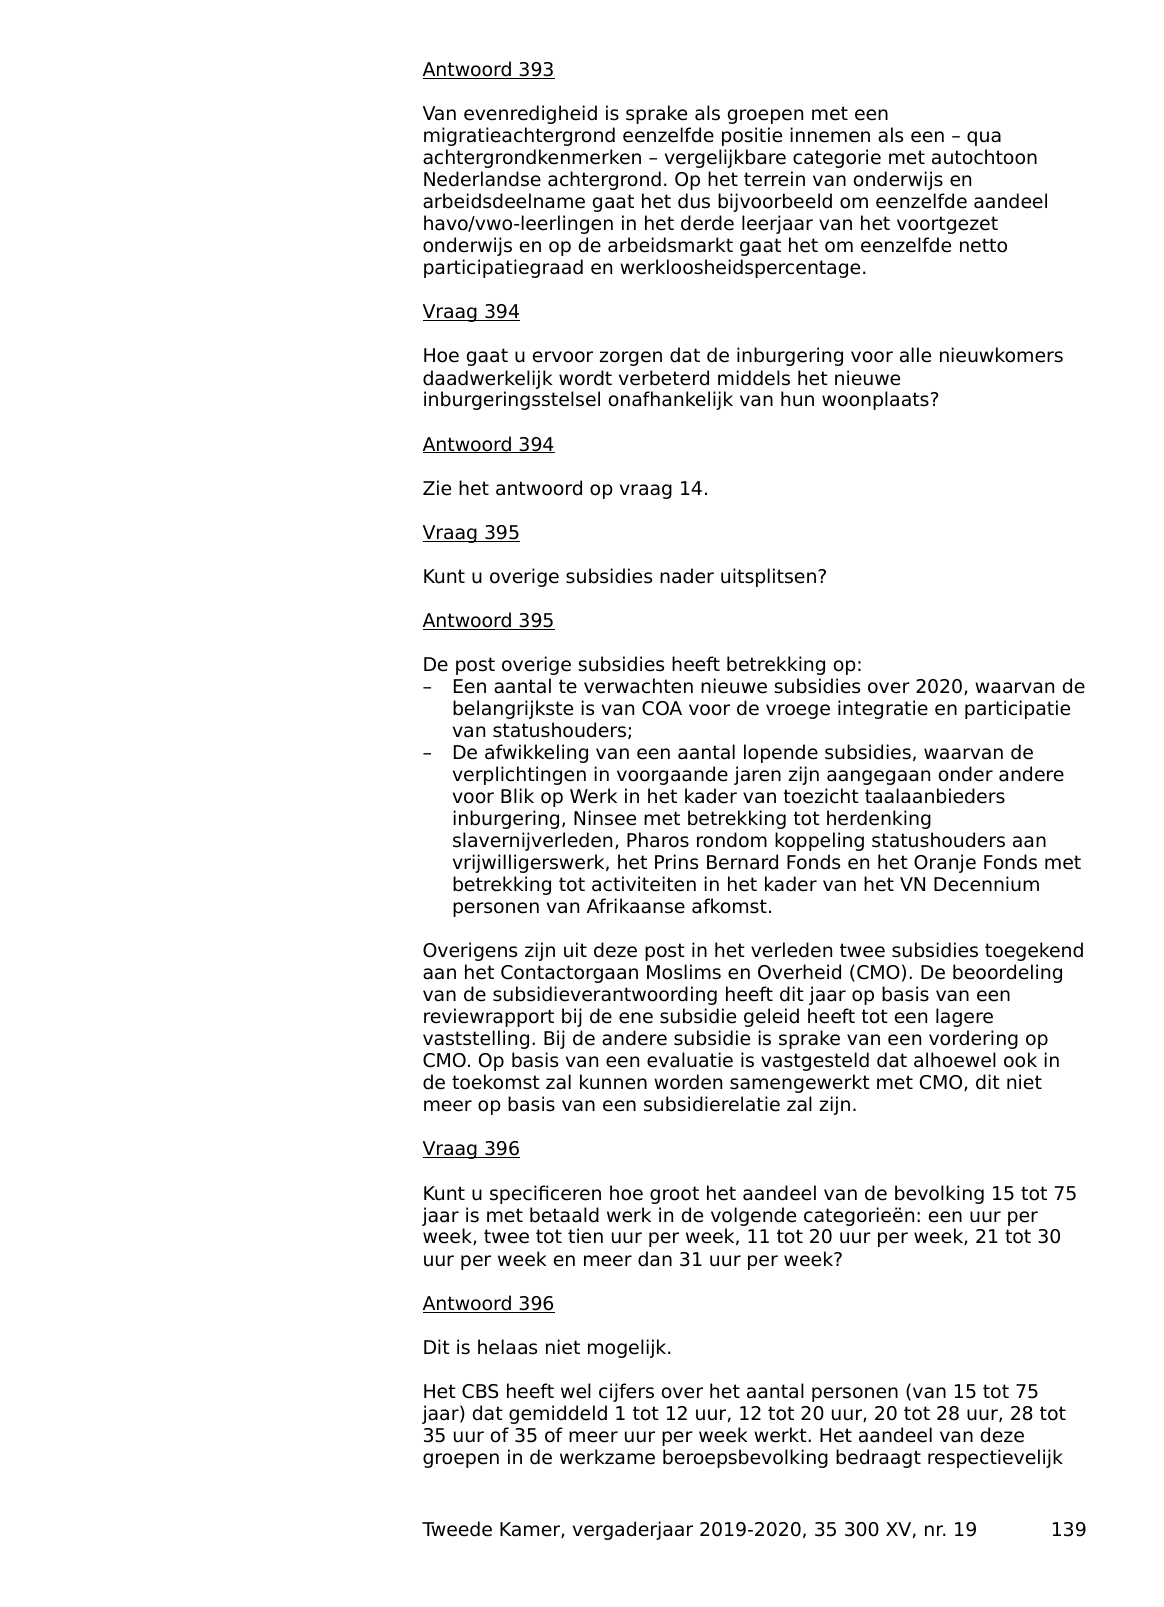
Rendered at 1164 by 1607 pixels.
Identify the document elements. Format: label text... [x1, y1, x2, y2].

text – Een aantal te verwachten nieuwe subsidies over 2020, waarvan de belangrijkste is van COA voor de vroege integratie en participatie van statushouders; [422, 676, 1087, 742]
text – De afwikkeling van een aantal lopende subsidies, waarvan de verplichtingen in voorgaande jaren zijn aangegaan onder andere voor Blik op Werk in het kader van toezicht taalaanbieders inburgering, Ninsee met betrekking tot herdenking slavernijverleden, Pharos rondom koppeling statushouders aan vrijwilligerswerk, het Prins Bernard Fonds en het Oranje Fonds met betrekking tot activiteiten in het kader van het VN Decennium personen van Afrikaanse afkomst. [422, 742, 1087, 918]
subtitle Antwoord 393 [422, 59, 1087, 81]
subtitle Vraag 396 [422, 1138, 1087, 1160]
text Overigens zijn uit deze post in het verleden twee subsidies toegekend aan het Contactorgaan Moslims en Overheid (CMO). De beoordeling van de subsidieverantwoording heeft dit jaar op basis van een reviewrapport bij de ene subsidie geleid heeft tot een lagere vaststelling. Bij de andere subsidie is sprake van een vordering op CMO. Op basis van een evaluatie is vastgesteld dat alhoewel ook in de toekomst zal kunnen worden samengewerkt met CMO, dit niet meer op basis van een subsidierelatie zal zijn. [422, 940, 1087, 1116]
text Zie het antwoord op vraag 14. [422, 478, 1087, 500]
subtitle Antwoord 396 [422, 1293, 1087, 1314]
text Het CBS heeft wel cijfers over het aantal personen (van 15 tot 75 jaar) dat gemiddeld 1 tot 12 uur, 12 tot 20 uur, 20 tot 28 uur, 28 tot 35 uur of 35 of meer uur per week werkt. Het aandeel van deze groepen in de werkzame beroepsbevolking bedraagt respectievelijk [422, 1381, 1087, 1469]
text Kunt u specificeren hoe groot het aandeel van de bevolking 15 tot 75 jaar is met betaald werk in de volgende categorieën: een uur per week, twee tot tien uur per week, 11 tot 20 uur per week, 21 tot 30 uur per week en meer dan 31 uur per week? [422, 1182, 1087, 1270]
text Hoe gaat u ervoor zorgen dat de inburgering voor alle nieuwkomers daadwerkelijk wordt verbeterd middels het nieuwe inburgeringsstelsel onafhankelijk van hun woonplaats? [422, 345, 1087, 411]
text Van evenredigheid is sprake als groepen met een migratieachtergrond eenzelfde positie innemen als een – qua achtergrondkenmerken – vergelijkbare categorie met autochtoon Nederlandse achtergrond. Op het terrein van onderwijs en arbeidsdeelname gaat het dus bijvoorbeeld om eenzelfde aandeel havo/vwo-leerlingen in het derde leerjaar van het voortgezet onderwijs en op de arbeidsmarkt gaat het om eenzelfde netto participatiegraad en werkloosheidspercentage. [422, 103, 1087, 279]
text Kunt u overige subsidies nader uitsplitsen? [422, 566, 1087, 588]
text Dit is helaas niet mogelijk. [422, 1337, 1087, 1359]
subtitle Vraag 395 [422, 522, 1087, 544]
subtitle Antwoord 394 [422, 433, 1087, 456]
text De post overige subsidies heeft betrekking op: [422, 654, 1087, 676]
subtitle Antwoord 395 [422, 610, 1087, 632]
subtitle Vraag 394 [422, 301, 1087, 323]
